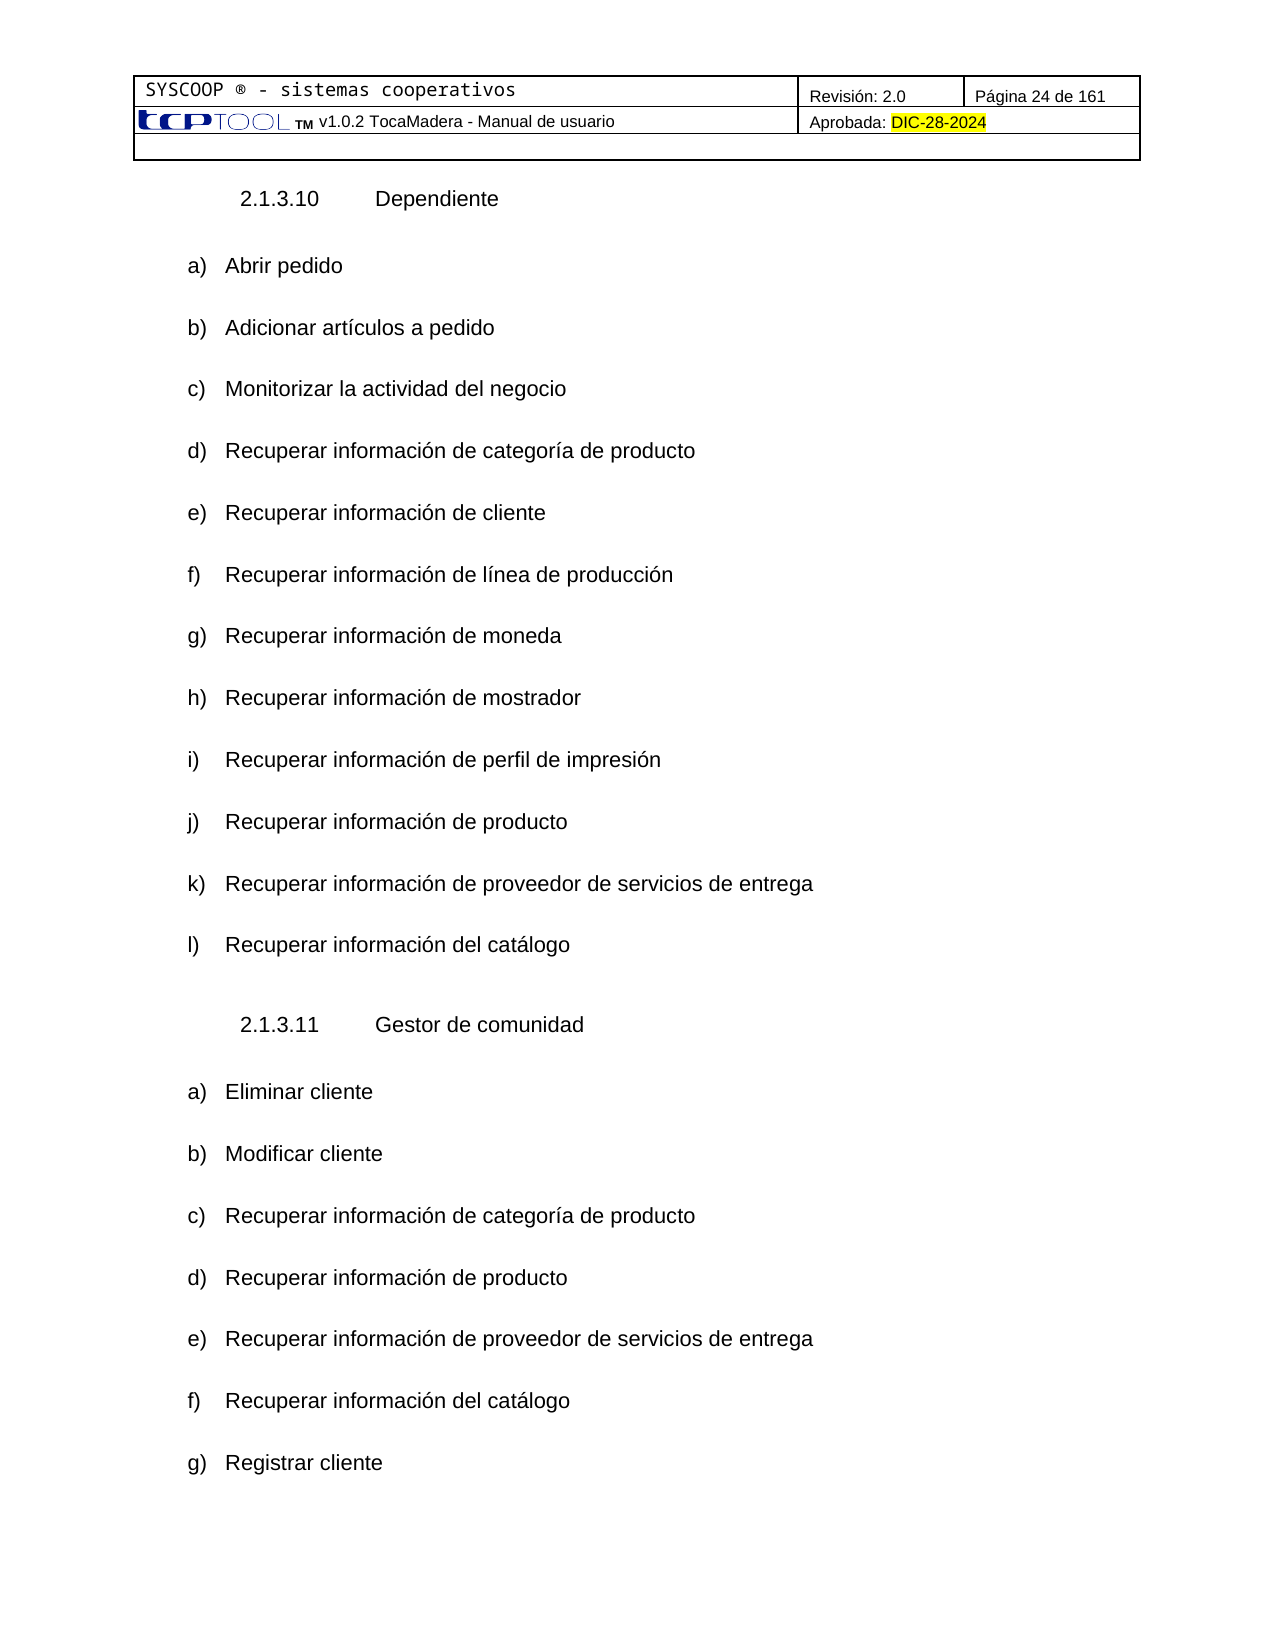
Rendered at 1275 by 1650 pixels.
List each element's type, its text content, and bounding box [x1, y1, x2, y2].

list Recuperar información de mostrador [187, 685, 1125, 710]
list Recuperar información de categoría de producto [187, 1203, 1125, 1228]
list Recuperar información de proveedor de servicios de entrega [187, 1326, 1125, 1352]
list Recuperar información de producto [187, 1264, 1125, 1290]
list Recuperar información de categoría de producto [187, 438, 1125, 463]
list Modificar cliente [187, 1141, 1125, 1166]
list Adicionar artículos a pedido [187, 314, 1125, 340]
subtitle Gestor de comunidad [240, 1012, 1125, 1037]
picture [138, 110, 290, 130]
list Recuperar información del catálogo [187, 932, 1125, 957]
list Recuperar información de proveedor de servicios de entrega [187, 871, 1125, 896]
list Recuperar información de perfil de impresión [187, 747, 1125, 772]
list Eliminar cliente [187, 1079, 1125, 1104]
list Recuperar información de línea de producción [187, 562, 1125, 587]
list Abrir pedido [187, 253, 1125, 278]
list Recuperar información de moneda [187, 623, 1125, 649]
list Registrar cliente [187, 1450, 1125, 1475]
list Monitorizar la actividad del negocio [187, 376, 1125, 402]
list Recuperar información de cliente [187, 500, 1125, 525]
subtitle Dependiente [240, 186, 1125, 211]
list Recuperar información del catálogo [187, 1388, 1125, 1413]
list Recuperar información de producto [187, 809, 1125, 834]
